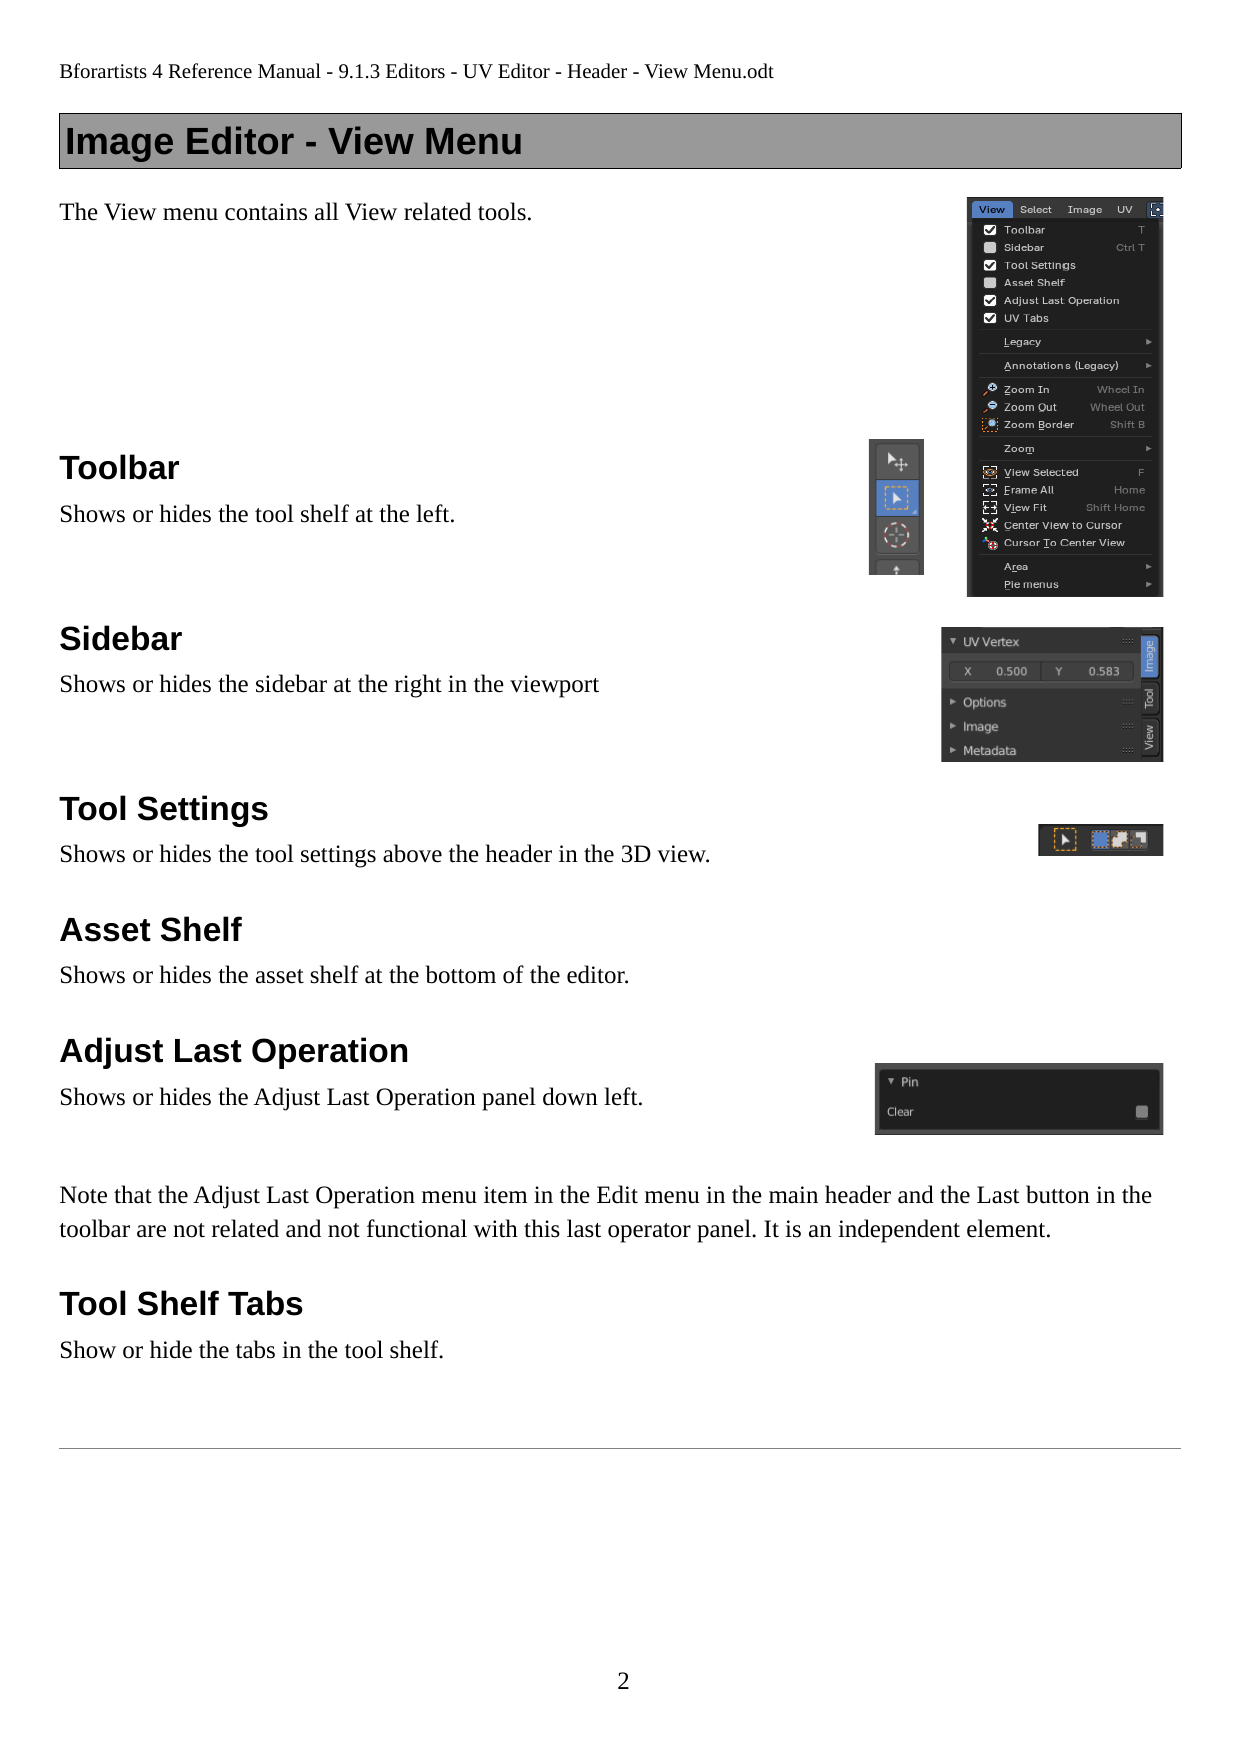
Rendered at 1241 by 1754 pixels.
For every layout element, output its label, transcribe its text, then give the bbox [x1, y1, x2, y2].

table_header Image Editor - View Menu [60, 114, 1181, 168]
text Show or hide the tabs in the tool shelf. [59, 1335, 1181, 1364]
picture [1038, 824, 1164, 856]
subtitle Asset Shelf [59, 909, 1181, 948]
subtitle Adjust Last Operation [59, 1031, 1181, 1069]
picture [874, 1063, 1164, 1135]
text Shows or hides the Adjust Last Operation panel down left. [59, 1082, 874, 1110]
text Note that the Adjust Last Operation menu item in the Edit menu in the main header and the Last button in the toolbar are not related and not functional with this last operator panel. It is an independent element. [59, 1180, 1181, 1243]
picture [941, 627, 1164, 762]
picture [966, 197, 1164, 597]
text Shows or hides the tool settings above the header in the 3D view. [59, 839, 1181, 868]
subtitle Tool Settings [59, 788, 1181, 827]
subtitle Tool Shelf Tabs [59, 1284, 1181, 1323]
subtitle [1164, 448, 1181, 487]
subtitle Toolbar [59, 448, 868, 487]
text The View menu contains all View related tools. [59, 197, 966, 225]
text Shows or hides the tool shelf at the left. [59, 499, 868, 528]
text Shows or hides the asset shelf at the bottom of the editor. [59, 961, 1181, 989]
subtitle [924, 448, 966, 487]
picture [868, 439, 924, 575]
text [924, 499, 966, 528]
subtitle Sidebar [59, 618, 1181, 657]
text Shows or hides the sidebar at the right in the viewport [59, 669, 941, 698]
